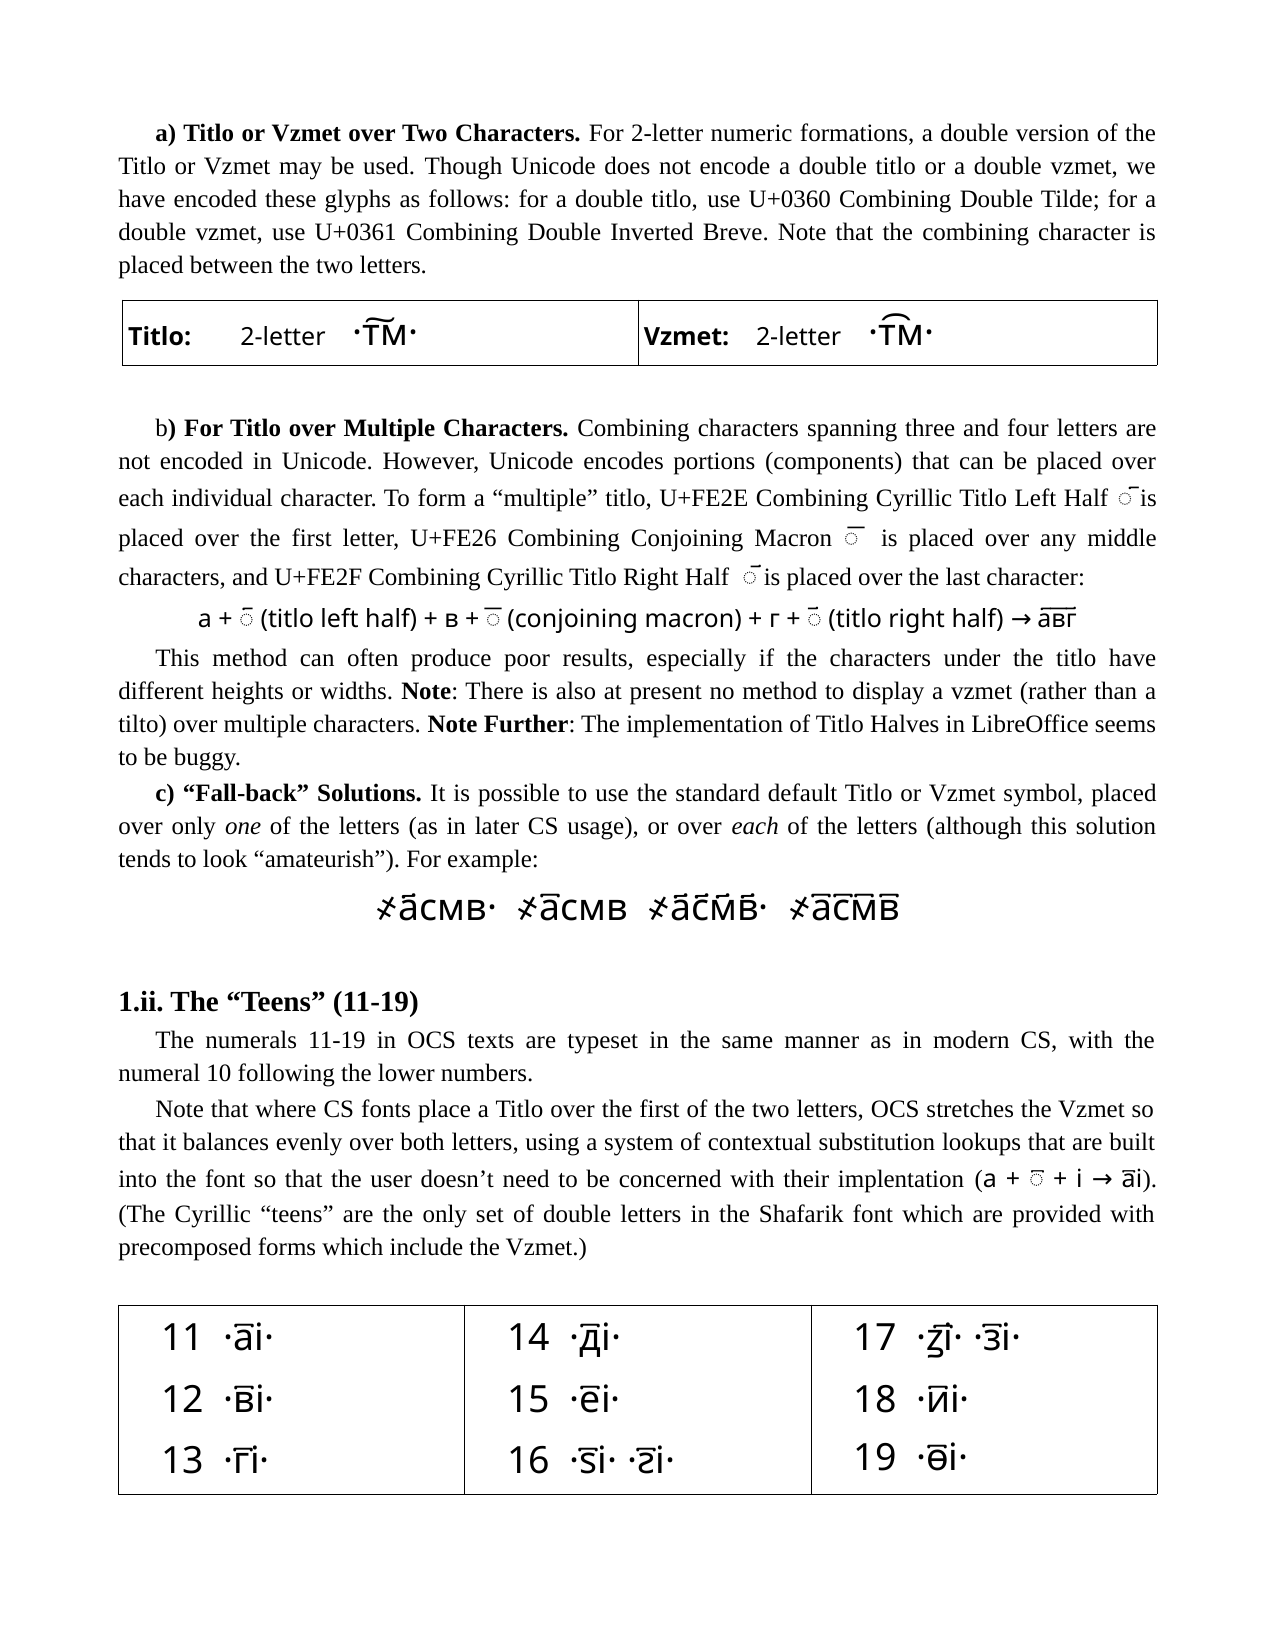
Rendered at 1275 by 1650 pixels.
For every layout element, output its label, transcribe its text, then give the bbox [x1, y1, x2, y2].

text ҂а҃смв· ҂а꙯смв ҂а҃с҃м҃в҃· ҂а꙯с꙯м꙯в꙯ [118, 880, 1157, 931]
text The numerals 11-19 in OCS texts are typeset in the same manner as in modern CS, with the numeral 10 following the lower numbers. [118, 1025, 1157, 1087]
table_header 14 ·д꙯і· 15 ·е꙯і· 16 ·ѕ꙯і· ·ꙅ꙯і· [465, 1306, 811, 1493]
text 1.ii. The “Teens” (11-19) [118, 984, 1157, 1017]
table_header Vzmet: 2-letter ·т͡м· [639, 301, 1157, 365]
text а + ◌︮ (titlo left half) + в + ◌︦ (conjoining macron) + г + ◌︯ (titlo right half) → а︮в︦г︯ [118, 601, 1157, 635]
table_header 17 ·ꙁ꙯і· ·з꙯і· 18 ·и꙯і· 19 ·ѳ꙯і· [812, 1306, 1157, 1493]
text This method can often produce poor results, especially if the characters under the titlo have different heights or widths. Note: There is also at present no method to display a vzmet (rather than a tilto) over multiple characters. Note Further: The implementation of Titlo Halves in LibreOffice seems to be buggy. [118, 643, 1157, 771]
text a) Titlo or Vzmet over Two Characters. For 2-letter numeric formations, a double version of the Titlo or Vzmet may be used. Though Unicode does not encode a double titlo or a double vzmet, we have encoded these glyphs as follows: for a double titlo, use U+0360 Combining Double Tilde; for a double vzmet, use U+0361 Combining Double Inverted Breve. Note that the combining character is placed between the two letters. [118, 118, 1157, 279]
text c) “Fall-back” Solutions. It is possible to use the standard default Titlo or Vzmet symbol, placed over only one of the letters (as in later CS usage), or over each of the letters (although this solution tends to look “amateurish”). For example: [118, 778, 1157, 873]
table_header Titlo: 2-letter ·т͠м· [123, 301, 638, 365]
text Note that where CS fonts place a Titlo over the first of the two letters, OCS stretches the Vzmet so that it balances evenly over both letters, using a system of contextual substitution lookups that are built into the font so that the user doesn’t need to be concerned with their implentation (а + ◌꙯ + і → а꙯і). (The Cyrillic “teens” are the only set of double letters in the Shafarik font which are provided with precomposed forms which include the Vzmet.) [118, 1094, 1157, 1261]
table_header 11 ·а꙯і· 12 ·в꙯і· 13 ·г꙯і· [119, 1306, 464, 1493]
text b) For Titlo over Multiple Characters. Combining characters spanning three and four letters are not encoded in Unicode. However, Unicode encodes portions (components) that can be placed over each individual character. To form a “multiple” titlo, U+FE2E Combining Cyrillic Titlo Left Half ◌︮ is placed over the first letter, U+FE26 Combining Conjoining Macron ◌︦ is placed over any middle characters, and U+FE2F Combining Cyrillic Titlo Right Half ◌︯ is placed over the last character: [118, 413, 1157, 592]
